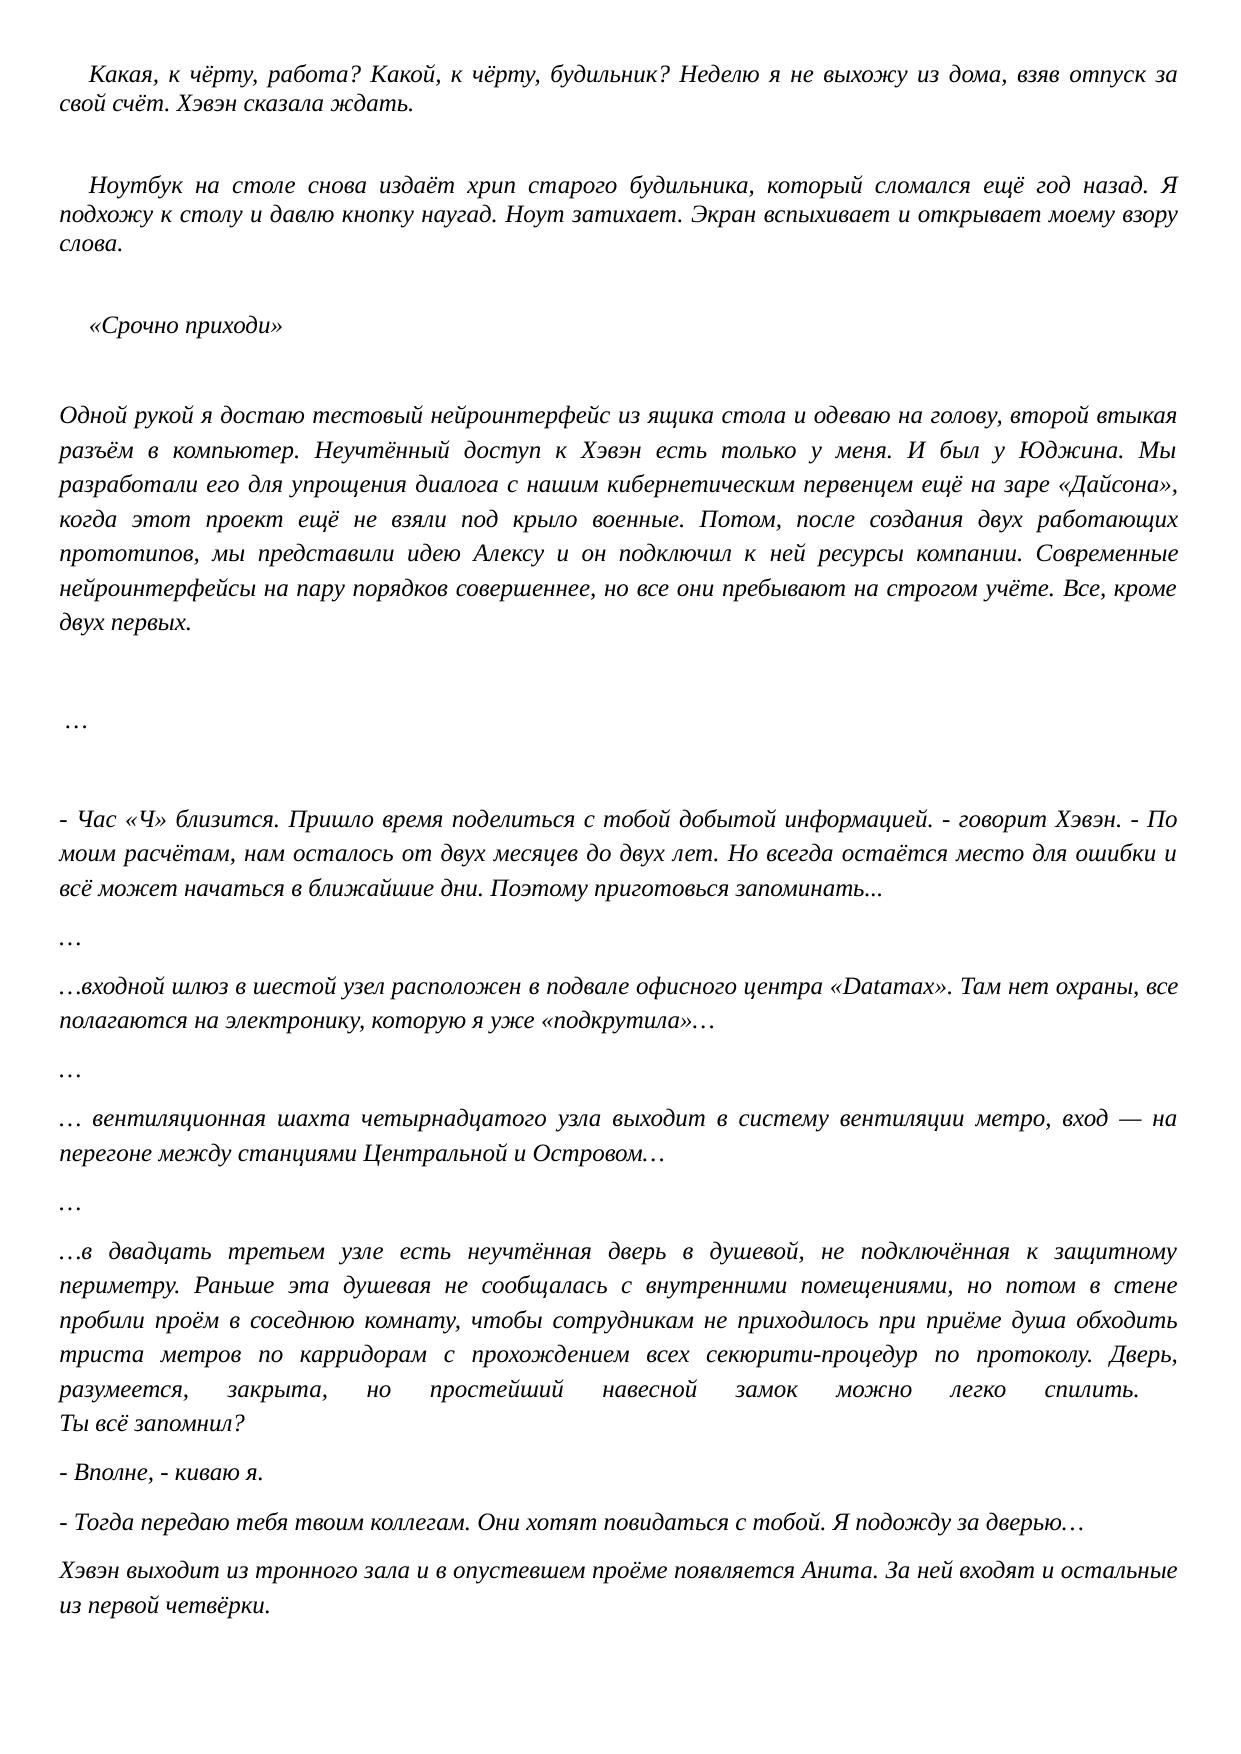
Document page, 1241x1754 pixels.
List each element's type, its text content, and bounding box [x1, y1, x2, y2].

text … [59, 1054, 1181, 1083]
text «Срочно приходи» [59, 310, 1181, 339]
text …входной шлюз в шестой узел расположен в подвале офисного центра «Datamax». Там нет охраны, все полагаются на электронику, которую я уже «подкрутила»… [59, 971, 1181, 1034]
text … вентиляционная шахта четырнадцатого узла выходит в систему вентиляции метро, вход — на перегоне между станциями Центральной и Островом… [59, 1103, 1181, 1167]
text Ноутбук на столе снова издаёт хрип старого будильника, который сломался ещё год назад. Я подхожу к столу и давлю кнопку наугад. Ноут затихает. Экран вспыхивает и открывает моему взору слова. [59, 170, 1181, 257]
text … [59, 1187, 1181, 1216]
text Какая, к чёрту, работа? Какой, к чёрту, будильник? Неделю я не выхожу из дома, взяв отпуск за свой счёт. Хэвэн сказала ждать. [59, 59, 1181, 117]
text Хэвэн выходит из тронного зала и в опустевшем проёме появляется Анита. За ней входят и остальные из первой четвёрки. [59, 1556, 1181, 1619]
text …в двадцать третьем узле есть неучтённая дверь в душевой, не подключённая к защитному периметру. Раньше эта душевая не сообщалась с внутренними помещениями, но потом в стене пробили проём в соседнюю комнату, чтобы сотрудникам не приходилось при приёме душа обходить триста метров по карридорам с прохождением всех секюрити-процедур по протоколу. Дверь, разумеется, закрыта, но простейший навесной замок можно легко спилить. Ты всё запомнил? [59, 1236, 1181, 1437]
text - Вполне, - киваю я. [59, 1457, 1181, 1486]
text - Тогда передаю тебя твоим коллегам. Они хотят повидаться с тобой. Я подожду за дверью… [59, 1507, 1181, 1535]
text … [59, 922, 1181, 951]
text Одной рукой я достаю тестовый нейроинтерфейс из ящика стола и одеваю на голову, второй втыкая разъём в компьютер. Неучтённый доступ к Хэвэн есть только у меня. И был у Юджина. Мы разработали его для упрощения диалога с нашим кибернетическим первенцем ещё на заре «Дайсона», когда этот проект ещё не взяли под крыло военные. Потом, после создания двух работающих прототипов, мы представили идею Алексу и он подключил к ней ресурсы компании. Современные нейроинтерфейсы на пару порядков совершеннее, но все они пребывают на строгом учёте. Все, кроме двух первых. [59, 401, 1181, 636]
text … [59, 706, 1181, 734]
text - Час «Ч» близится. Пришло время поделиться с тобой добытой информацией. - говорит Хэвэн. - По моим расчётам, нам осталось от двух месяцев до двух лет. Но всегда остаётся место для ошибки и всё может начаться в ближайшие дни. Поэтому приготовься запоминать... [59, 804, 1181, 901]
